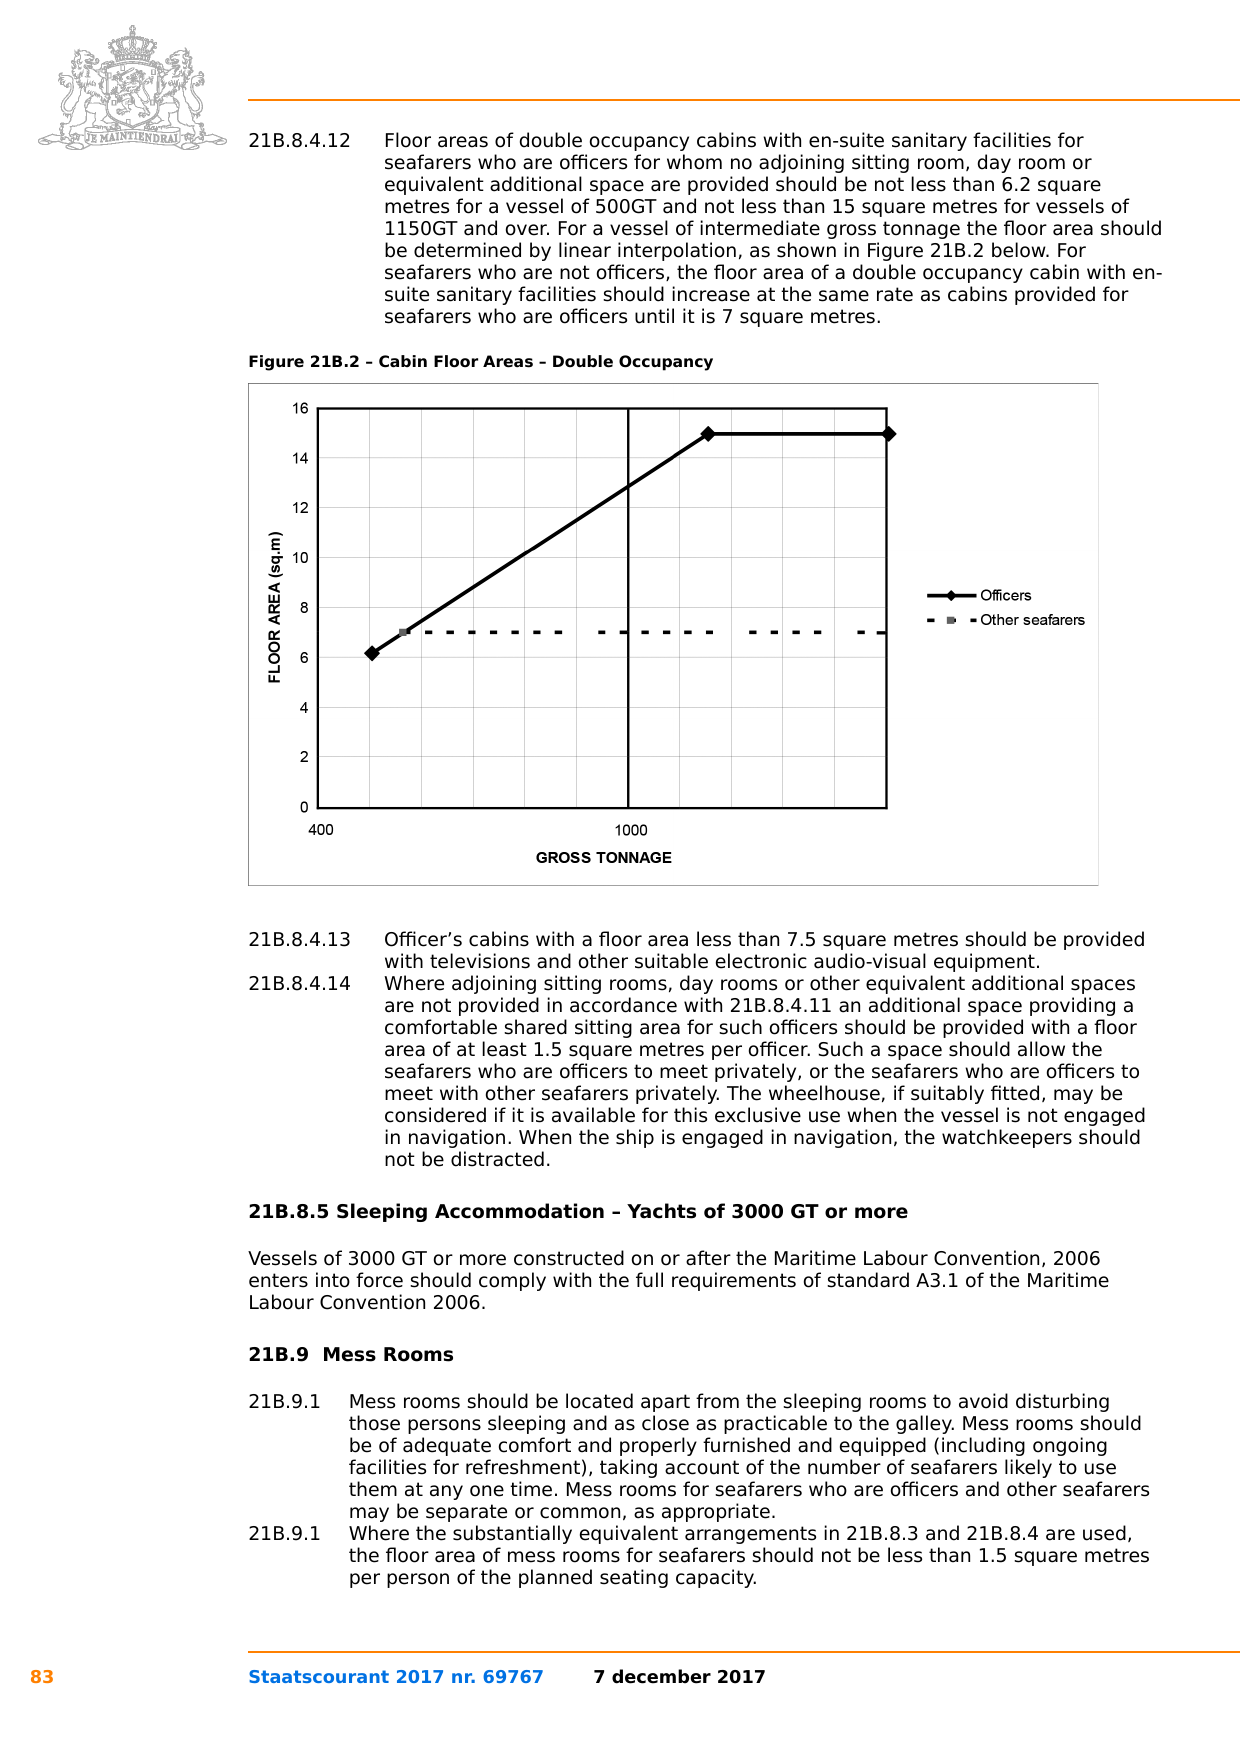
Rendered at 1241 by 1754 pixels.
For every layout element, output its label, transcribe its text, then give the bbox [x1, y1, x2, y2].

picture [38, 25, 227, 150]
subtitle 21B.8.5 Sleeping Accommodation – Yachts of 3000 GT or more [248, 1201, 1163, 1223]
text Vessels of 3000 GT or more constructed on or after the Maritime Labour Convention, 2006 enters into force should comply with the full requirements of standard A3.1 of the Maritime Labour Convention 2006. [248, 1248, 1163, 1314]
text 21B.8.4.13 Officer’s cabins with a floor area less than 7.5 square metres should be provided with televisions and other suitable electronic audio-visual equipment. [248, 929, 1163, 973]
picture [248, 383, 1099, 886]
text Figure 21B.2 – Cabin Floor Areas – Double Occupancy [248, 353, 1098, 372]
text 21B.9.1 Where the substantially equivalent arrangements in 21B.8.3 and 21B.8.4 are used, the floor area of mess rooms for seafarers should not be less than 1.5 square metres per person of the planned seating capacity. [248, 1523, 1163, 1589]
text 21B.8.4.12 Floor areas of double occupancy cabins with en-suite sanitary facilities for seafarers who are officers for whom no adjoining sitting room, day room or equivalent additional space are provided should be not less than 6.2 square metres for a vessel of 500GT and not less than 15 square metres for vessels of 1150GT and over. For a vessel of intermediate gross tonnage the floor area should be determined by linear interpolation, as shown in Figure 21B.2 below. For seafarers who are not officers, the floor area of a double occupancy cabin with en-suite sanitary facilities should increase at the same rate as cabins provided for seafarers who are officers until it is 7 square metres. [248, 130, 1163, 328]
subtitle 21B.9 Mess Rooms [248, 1344, 1163, 1366]
text 21B.8.4.14 Where adjoining sitting rooms, day rooms or other equivalent additional spaces are not provided in accordance with 21B.8.4.11 an additional space providing a comfortable shared sitting area for such officers should be provided with a floor area of at least 1.5 square metres per officer. Such a space should allow the seafarers who are officers to meet privately, or the seafarers who are officers to meet with other seafarers privately. The wheelhouse, if suitably fitted, may be considered if it is available for this exclusive use when the vessel is not engaged in navigation. When the ship is engaged in navigation, the watchkeepers should not be distracted. [248, 973, 1163, 1171]
text 21B.9.1 Mess rooms should be located apart from the sleeping rooms to avoid disturbing those persons sleeping and as close as practicable to the galley. Mess rooms should be of adequate comfort and properly furnished and equipped (including ongoing facilities for refreshment), taking account of the number of seafarers likely to use them at any one time. Mess rooms for seafarers who are officers and other seafarers may be separate or common, as appropriate. [248, 1391, 1163, 1523]
